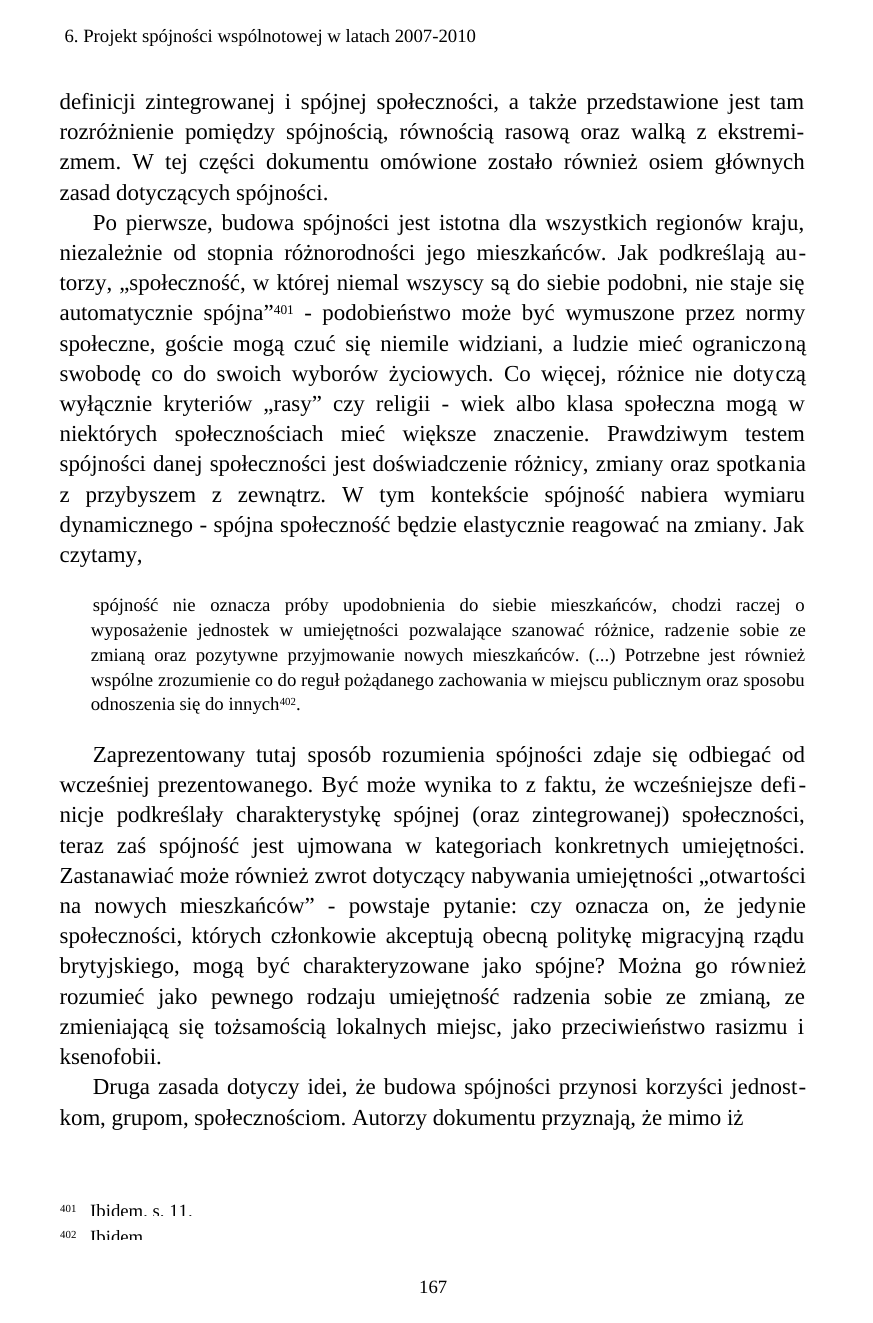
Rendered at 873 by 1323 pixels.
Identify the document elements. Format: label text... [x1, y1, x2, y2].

text spójność nie oznacza próby upodobnienia do siebie mieszkańców, chodzi raczej o wyposażenie jednostek w umiejętności pozwalające szanować różnice, radze­nie sobie ze zmianą oraz pozytywne przyjmowanie nowych mieszkańców. (...) Potrzebne jest również wspólne zrozumienie co do reguł pożądanego zachowania w miejscu publicznym oraz sposobu odnoszenia się do innych402. [91, 594, 806, 715]
text Po pierwsze, budowa spójności jest istotna dla wszystkich regionów kraju, niezależnie od stopnia różnorodności jego mieszkańców. Jak podkreślają au­torzy, „społeczność, w której niemal wszyscy są do siebie podobni, nie staje się automatycznie spójna”401 - podobieństwo może być wymuszone przez normy społeczne, goście mogą czuć się niemile widziani, a ludzie mieć ograniczo­ną swobodę co do swoich wyborów życiowych. Co więcej, różnice nie doty­czą wyłącznie kryteriów „rasy” czy religii - wiek albo klasa społeczna mogą w niektórych społecznościach mieć większe znaczenie. Prawdziwym testem spójności danej społeczności jest doświadczenie różnicy, zmiany oraz spotka­nia z przybyszem z zewnątrz. W tym kontekście spójność nabiera wymiaru dynamicznego - spójna społeczność będzie elastycznie reagować na zmiany. Jak czytamy, [59, 209, 806, 567]
text Zaprezentowany tutaj sposób rozumienia spójności zdaje się odbiegać od wcześniej prezentowanego. Być może wynika to z faktu, że wcześniejsze defi­nicje podkreślały charakterystykę spójnej (oraz zintegrowanej) społeczności, teraz zaś spójność jest ujmowana w kategoriach konkretnych umiejętności. Zastanawiać może również zwrot dotyczący nabywania umiejętności „otwar­tości na nowych mieszkańców” - powstaje pytanie: czy oznacza on, że jedy­nie społeczności, których członkowie akceptują obecną politykę migracyjną rządu brytyjskiego, mogą być charakteryzowane jako spójne? Można go rów­nież rozumieć jako pewnego rodzaju umiejętność radzenia sobie ze zmianą, ze zmieniającą się tożsamością lokalnych miejsc, jako przeciwieństwo rasizmu i ksenofobii. [59, 741, 806, 1069]
text 401 Ibidem, s. 11. [60, 1200, 806, 1216]
text 6. Projekt spójności wspólnotowej w latach 2007-2010 [64, 25, 530, 46]
text 402 Ibidem. [60, 1226, 806, 1240]
text 167 [60, 1276, 806, 1298]
text definicji zintegrowanej i spójnej społeczności, a także przedstawione jest tam rozróżnienie pomiędzy spójnością, równością rasową oraz walką z ekstremi- zmem. W tej części dokumentu omówione zostało również osiem głównych zasad dotyczących spójności. [59, 88, 806, 205]
text Druga zasada dotyczy idei, że budowa spójności przynosi korzyści jednost­kom, grupom, społecznościom. Autorzy dokumentu przyznają, że mimo iż [59, 1073, 806, 1130]
